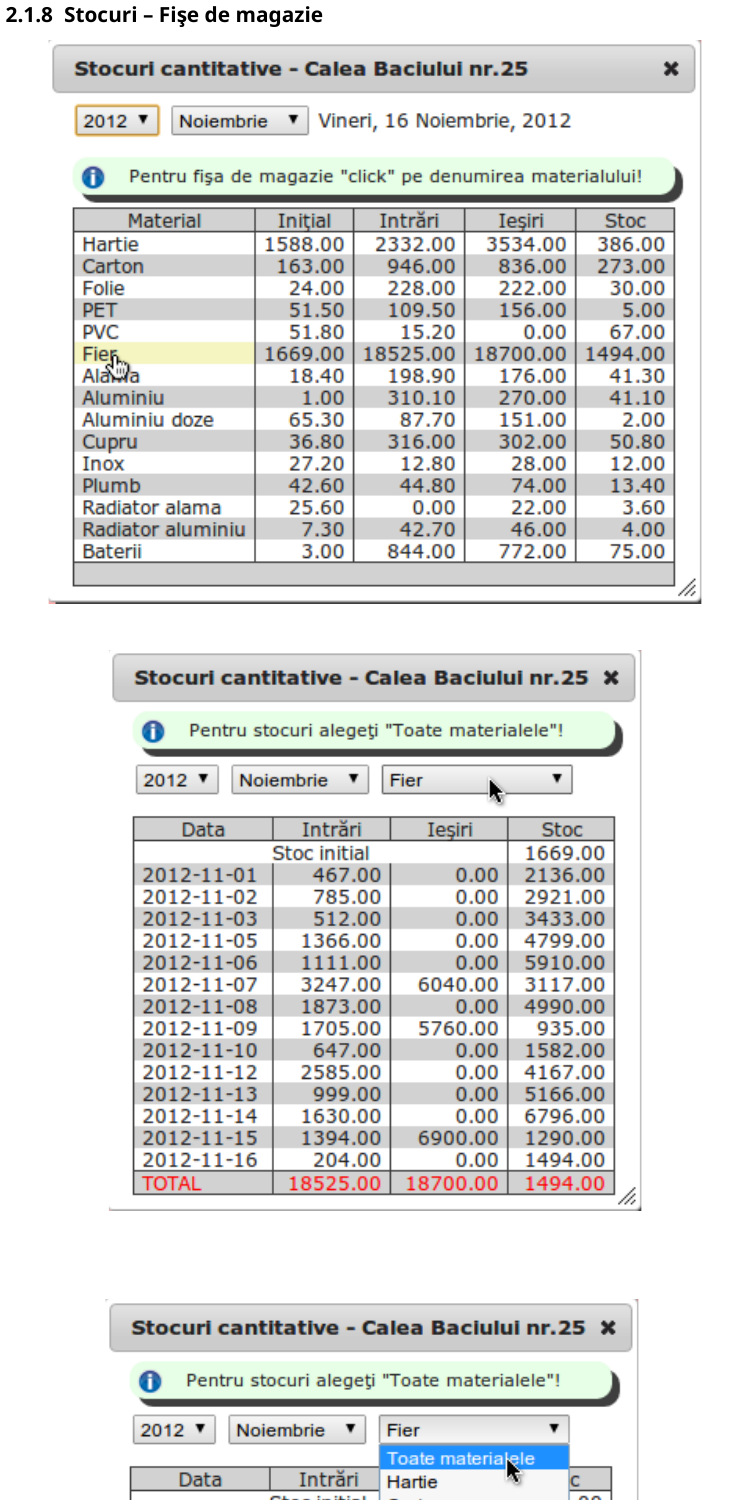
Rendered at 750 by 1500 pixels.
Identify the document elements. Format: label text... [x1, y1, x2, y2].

picture [48, 40, 702, 604]
subtitle Stocuri – Fişe de magazie [0, 0, 750, 28]
picture [105, 1299, 639, 1500]
picture [108, 650, 642, 1211]
